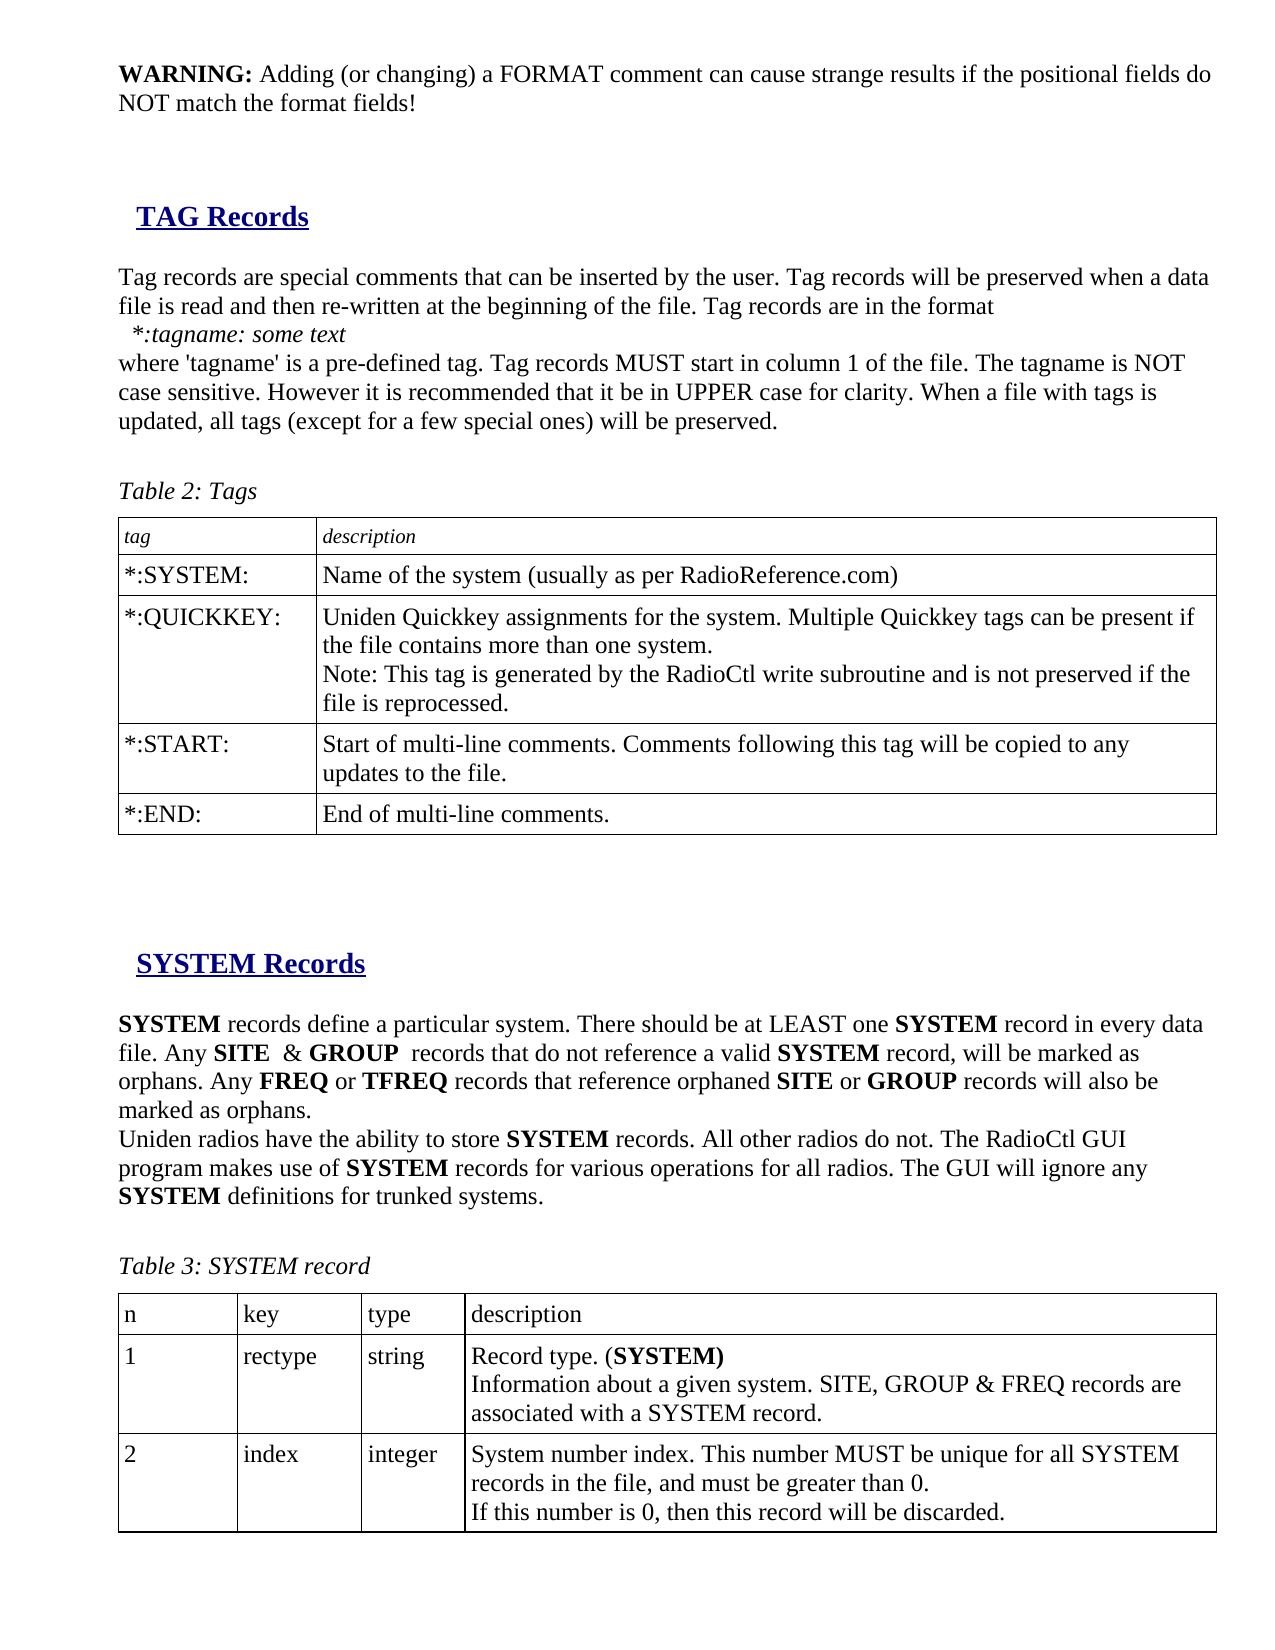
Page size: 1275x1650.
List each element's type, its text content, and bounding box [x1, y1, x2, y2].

text SYSTEM records define a particular system. There should be at LEAST one SYSTEM record in every data file. Any SITE & GROUP records that do not reference a valid SYSTEM record, will be marked as orphans. Any FREQ or TFREQ records that reference orphaned SITE or GROUP records will also be marked as orphans. [118, 1009, 1216, 1124]
table_cell 2 [119, 1434, 237, 1531]
subtitle SYSTEM Records [136, 946, 1216, 979]
table_header description [466, 1294, 1216, 1334]
table_header tag [119, 518, 316, 554]
table_cell Record type. (SYSTEM) Information about a given system. SITE, GROUP & FREQ records are associated with a SYSTEM record. [466, 1335, 1216, 1433]
table_cell Start of multi-line comments. Comments following this tag will be copied to any updates to the file. [317, 724, 1216, 792]
table_cell Name of the system (usually as per RadioReference.com) [317, 555, 1216, 595]
table_cell index [238, 1434, 361, 1531]
table_cell *:START: [119, 724, 316, 792]
table_cell End of multi-line comments. [317, 794, 1216, 834]
table_header type [362, 1294, 464, 1334]
table_cell *:QUICKKEY: [119, 596, 316, 722]
table_cell rectype [238, 1335, 361, 1433]
table_cell integer [362, 1434, 464, 1531]
text Table 3: SYSTEM record [118, 1251, 1216, 1280]
table_cell string [362, 1335, 464, 1433]
table_header key [238, 1294, 361, 1334]
table_header n [119, 1294, 237, 1334]
table_cell Uniden Quickkey assignments for the system. Multiple Quickkey tags can be present if the file contains more than one system. Note: This tag is generated by the RadioCtl write subroutine and is not preserved if the file is reprocessed. [317, 596, 1216, 722]
table_header description [317, 518, 1216, 554]
text Table 2: Tags [118, 476, 1216, 504]
text WARNING: Adding (or changing) a FORMAT comment can cause strange results if the positional fields do NOT match the format fields! [118, 59, 1216, 117]
subtitle TAG Records [136, 199, 1216, 233]
table_cell 1 [119, 1335, 237, 1433]
table_cell *:END: [119, 794, 316, 834]
text Tag records are special comments that can be inserted by the user. Tag records will be preserved when a data file is read and then re-written at the beginning of the file. Tag records are in the format *:tagname: some text where 'tagname' is a pre-defined tag. Tag records MUST start in column 1 of the file. The tagname is NOT case sensitive. However it is recommended that it be in UPPER case for clarity. When a file with tags is updated, all tags (except for a few special ones) will be preserved. [118, 262, 1216, 434]
table_cell *:SYSTEM: [119, 555, 316, 595]
text Uniden radios have the ability to store SYSTEM records. All other radios do not. The RadioCtl GUI program makes use of SYSTEM records for various operations for all radios. The GUI will ignore any SYSTEM definitions for trunked systems. [118, 1124, 1216, 1210]
table_cell System number index. This number MUST be unique for all SYSTEM records in the file, and must be greater than 0. If this number is 0, then this record will be discarded. [466, 1434, 1216, 1531]
